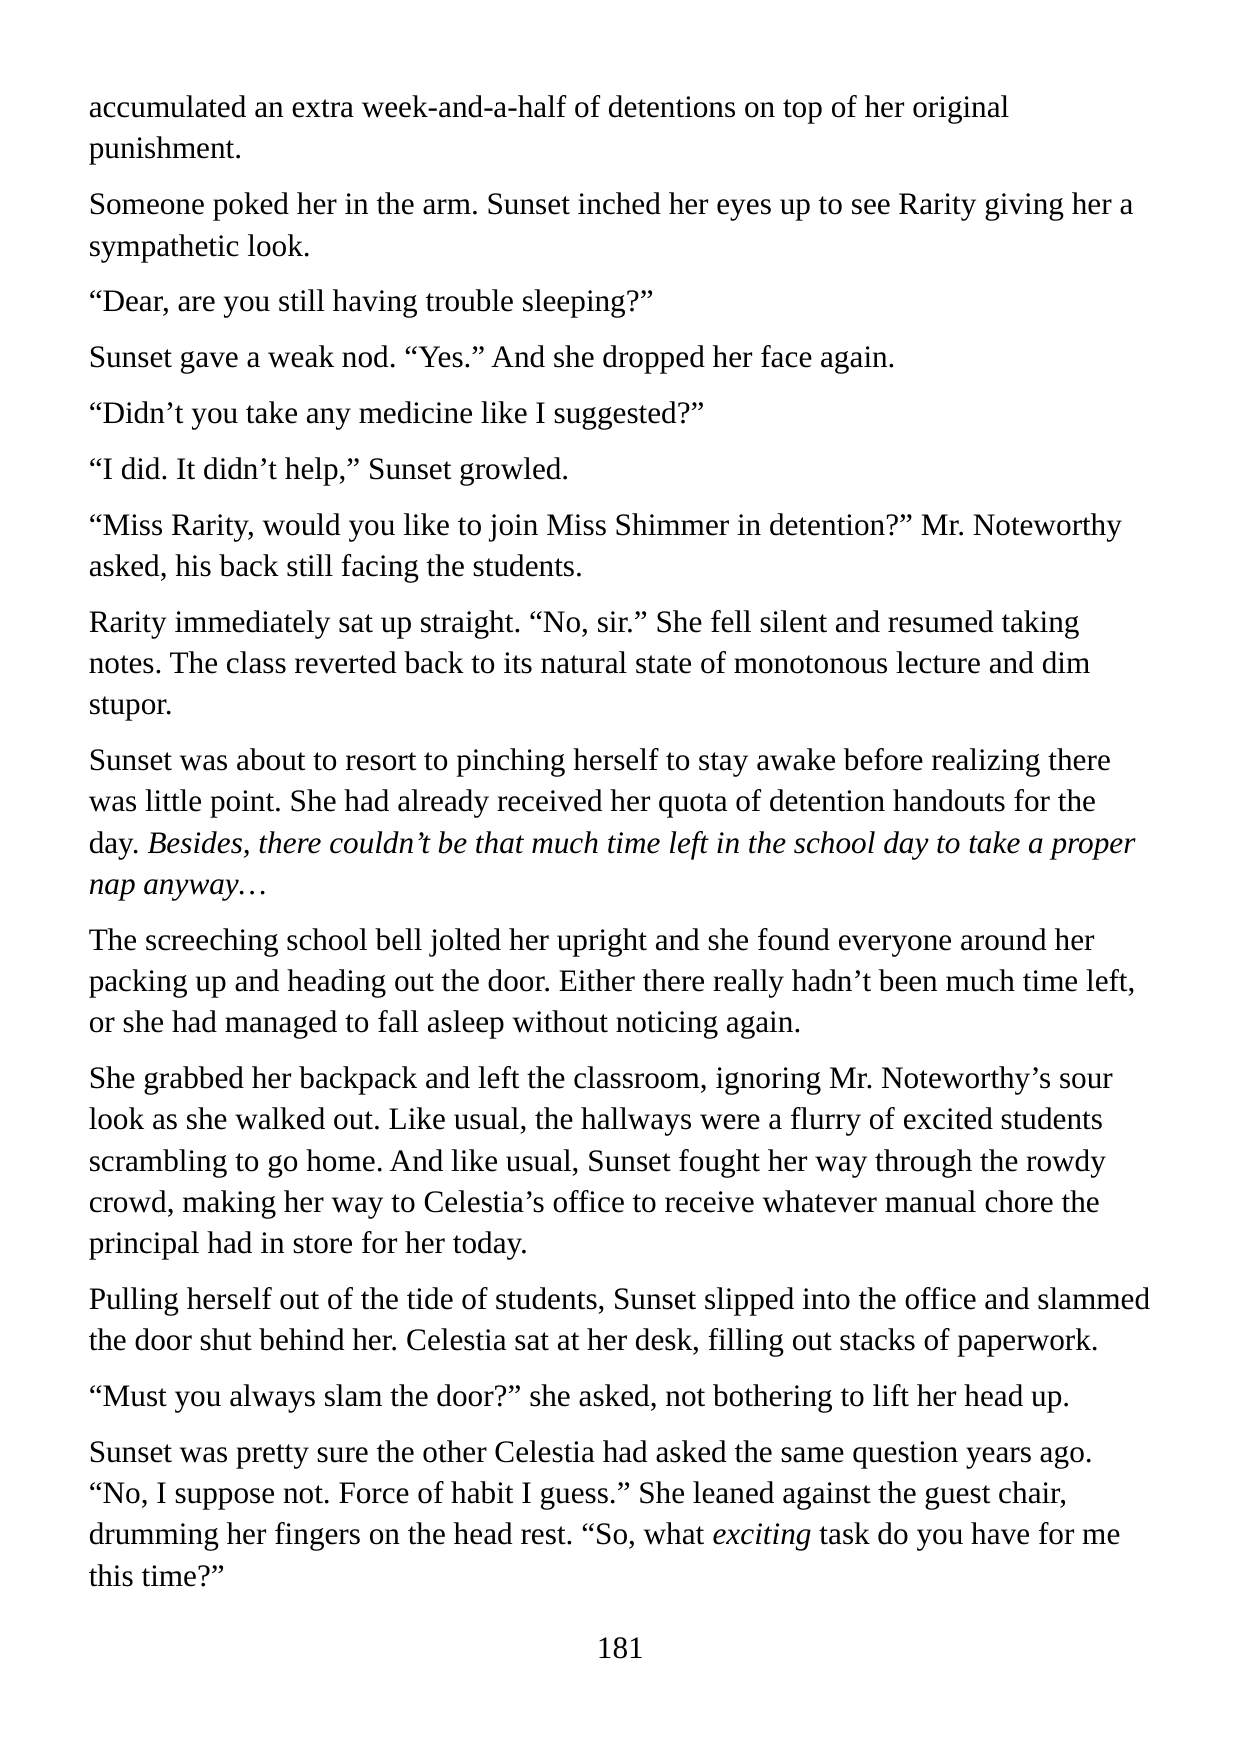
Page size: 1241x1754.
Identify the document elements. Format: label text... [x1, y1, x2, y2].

text Sunset gave a weak nod. “Yes.” And she dropped her face again. [88, 338, 1152, 374]
text “I did. It didn’t help,” Sunset growled. [88, 450, 1152, 486]
text Pulling herself out of the tide of students, Sunset slipped into the office and slammed the door shut behind her. Celestia sat at her desk, filling out stacks of paperwork. [88, 1280, 1152, 1357]
text “Must you always slam the door?” she asked, not bothering to lift her head up. [88, 1377, 1152, 1413]
text “Dear, are you still having trouble sleeping?” [88, 283, 1152, 319]
text “Miss Rarity, would you like to join Miss Shimmer in detention?” Mr. Noteworthy asked, his back still facing the students. [88, 506, 1152, 583]
text Sunset was pretty sure the other Celestia had asked the same question years ago. “No, I suppose not. Force of habit I guess.” She leaned against the guest chair, drumming her fingers on the head rest. “So, what exciting task do you have for me this time?” [88, 1433, 1152, 1593]
text “Didn’t you take any medicine like I suggested?” [88, 394, 1152, 430]
text Sunset was about to resort to pinching herself to stay awake before realizing there was little point. She had already received her quota of detention handouts for the day. Besides, there couldn’t be that much time left in the school day to take a proper nap anyway… [88, 741, 1152, 901]
text Rarity immediately sat up straight. “No, sir.” She fell silent and resumed taking notes. The class reverted back to its natural state of monotonous lecture and dim stupor. [88, 603, 1152, 722]
text She grabbed her backpack and left the classroom, ignoring Mr. Noteworthy’s sour look as she walked out. Like usual, the hallways were a flurry of excited students scrambling to go home. And like usual, Sunset fought her way through the rowdy crowd, making her way to Celestia’s office to receive whatever manual chore the principal had in store for her today. [88, 1059, 1152, 1260]
text The screeching school bell jolted her upright and she found everyone around her packing up and heading out the door. Either there really hadn’t been much time left, or she had managed to fall asleep without noticing again. [88, 921, 1152, 1039]
text accumulated an extra week-and-a-half of detentions on top of her original punishment. [88, 88, 1152, 166]
text Someone poked her in the arm. Sunset inched her eyes up to see Rarity giving her a sympathetic look. [88, 186, 1152, 263]
